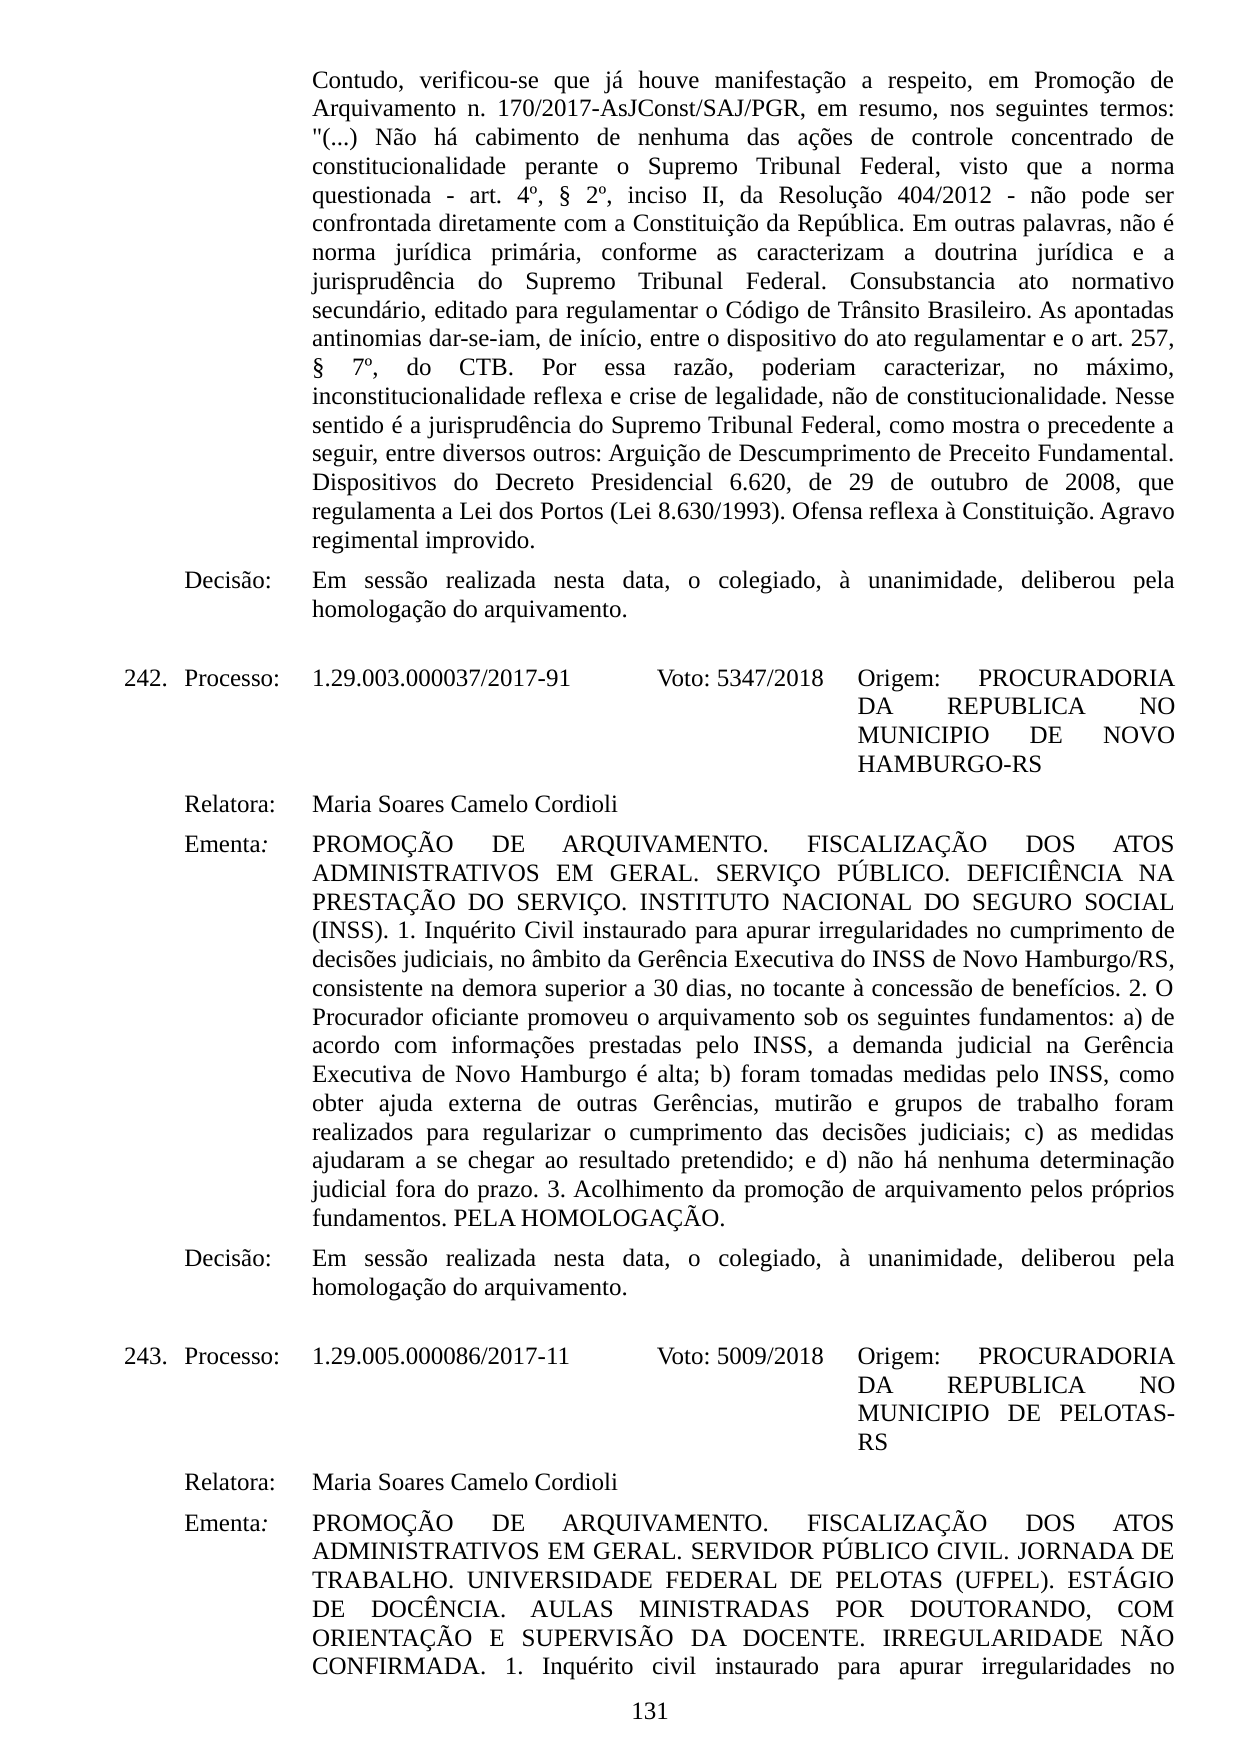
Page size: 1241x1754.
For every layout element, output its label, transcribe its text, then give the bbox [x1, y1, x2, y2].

table_cell Maria Soares Camelo Cordioli [306, 1462, 1181, 1502]
table_cell Relatora: [178, 1462, 306, 1502]
table_cell [118, 1238, 178, 1307]
table_header Voto: 5347/2018 [651, 657, 852, 783]
table_header Origem: PROCURADORIA DA REPUBLICA NO MUNICIPIO DE NOVO HAMBURGO-RS [852, 657, 1181, 783]
table_cell Ementa: [178, 824, 306, 1238]
table_cell [118, 1502, 178, 1686]
table_header Voto: 5009/2018 [651, 1335, 852, 1462]
table_header 1.29.005.000086/2017-11 [306, 1335, 651, 1462]
table_cell PROMOÇÃO DE ARQUIVAMENTO. FISCALIZAÇÃO DOS ATOS ADMINISTRATIVOS EM GERAL. SERVIDOR PÚBLICO CIVIL. JORNADA DE TRABALHO. UNIVERSIDADE FEDERAL DE PELOTAS (UFPEL). ESTÁGIO DE DOCÊNCIA. AULAS MINISTRADAS POR DOUTORANDO, COM ORIENTAÇÃO E SUPERVISÃO DA DOCENTE. IRREGULARIDADE NÃO CONFIRMADA. 1. Inquérito civil instaurado para apurar irregularidades no [306, 1502, 1181, 1686]
table_cell Contudo, verificou-se que já houve manifestação a respeito, em Promoção de Arquivamento n. 170/2017-AsJConst/SAJ/PGR, em resumo, nos seguintes termos: "(...) Não há cabimento de nenhuma das ações de controle concentrado de constitucionalidade perante o Supremo Tribunal Federal, visto que a norma questionada - art. 4º, § 2º, inciso II, da Resolução 404/2012 - não pode ser confrontada diretamente com a Constituição da República. Em outras palavras, não é norma jurídica primária, conforme as caracterizam a doutrina jurídica e a jurisprudência do Supremo Tribunal Federal. Consubstancia ato normativo secundário, editado para regulamentar o Código de Trânsito Brasileiro. As apontadas antinomias dar-se-iam, de início, entre o dispositivo do ato regulamentar e o art. 257, § 7º, do CTB. Por essa razão, poderiam caracterizar, no máximo, inconstitucionalidade reflexa e crise de legalidade, não de constitucionalidade. Nesse sentido é a jurisprudência do Supremo Tribunal Federal, como mostra o precedente a seguir, entre diversos outros: Arguição de Descumprimento de Preceito Fundamental. Dispositivos do Decreto Presidencial 6.620, de 29 de outubro de 2008, que regulamenta a Lei dos Portos (Lei 8.630/1993). Ofensa reflexa à Constituição. Agravo regimental improvido. [306, 59, 1181, 559]
table_cell [118, 784, 178, 824]
table_cell [118, 59, 178, 559]
table_cell [178, 59, 306, 559]
table_header 243. [118, 1335, 178, 1462]
table_header Processo: [178, 657, 306, 783]
table_cell [118, 824, 178, 1238]
table_header 1.29.003.000037/2017-91 [306, 657, 651, 783]
table_header Origem: PROCURADORIA DA REPUBLICA NO MUNICIPIO DE PELOTAS-RS [852, 1335, 1181, 1462]
table_cell [118, 1462, 178, 1502]
table_cell Decisão: [178, 559, 306, 628]
table_cell Maria Soares Camelo Cordioli [306, 784, 1181, 824]
table_cell Em sessão realizada nesta data, o colegiado, à unanimidade, deliberou pela homologação do arquivamento. [306, 559, 1181, 628]
table_cell Ementa: [178, 1502, 306, 1686]
table_cell [118, 559, 178, 628]
table_header Processo: [178, 1335, 306, 1462]
table_cell Decisão: [178, 1238, 306, 1307]
table_header 242. [118, 657, 178, 783]
table_cell PROMOÇÃO DE ARQUIVAMENTO. FISCALIZAÇÃO DOS ATOS ADMINISTRATIVOS EM GERAL. SERVIÇO PÚBLICO. DEFICIÊNCIA NA PRESTAÇÃO DO SERVIÇO. INSTITUTO NACIONAL DO SEGURO SOCIAL (INSS). 1. Inquérito Civil instaurado para apurar irregularidades no cumprimento de decisões judiciais, no âmbito da Gerência Executiva do INSS de Novo Hamburgo/RS, consistente na demora superior a 30 dias, no tocante à concessão de benefícios. 2. O Procurador oficiante promoveu o arquivamento sob os seguintes fundamentos: a) de acordo com informações prestadas pelo INSS, a demanda judicial na Gerência Executiva de Novo Hamburgo é alta; b) foram tomadas medidas pelo INSS, como obter ajuda externa de outras Gerências, mutirão e grupos de trabalho foram realizados para regularizar o cumprimento das decisões judiciais; c) as medidas ajudaram a se chegar ao resultado pretendido; e d) não há nenhuma determinação judicial fora do prazo. 3. Acolhimento da promoção de arquivamento pelos próprios fundamentos. PELA HOMOLOGAÇÃO. [306, 824, 1181, 1238]
table_cell Relatora: [178, 784, 306, 824]
table_cell Em sessão realizada nesta data, o colegiado, à unanimidade, deliberou pela homologação do arquivamento. [306, 1238, 1181, 1307]
